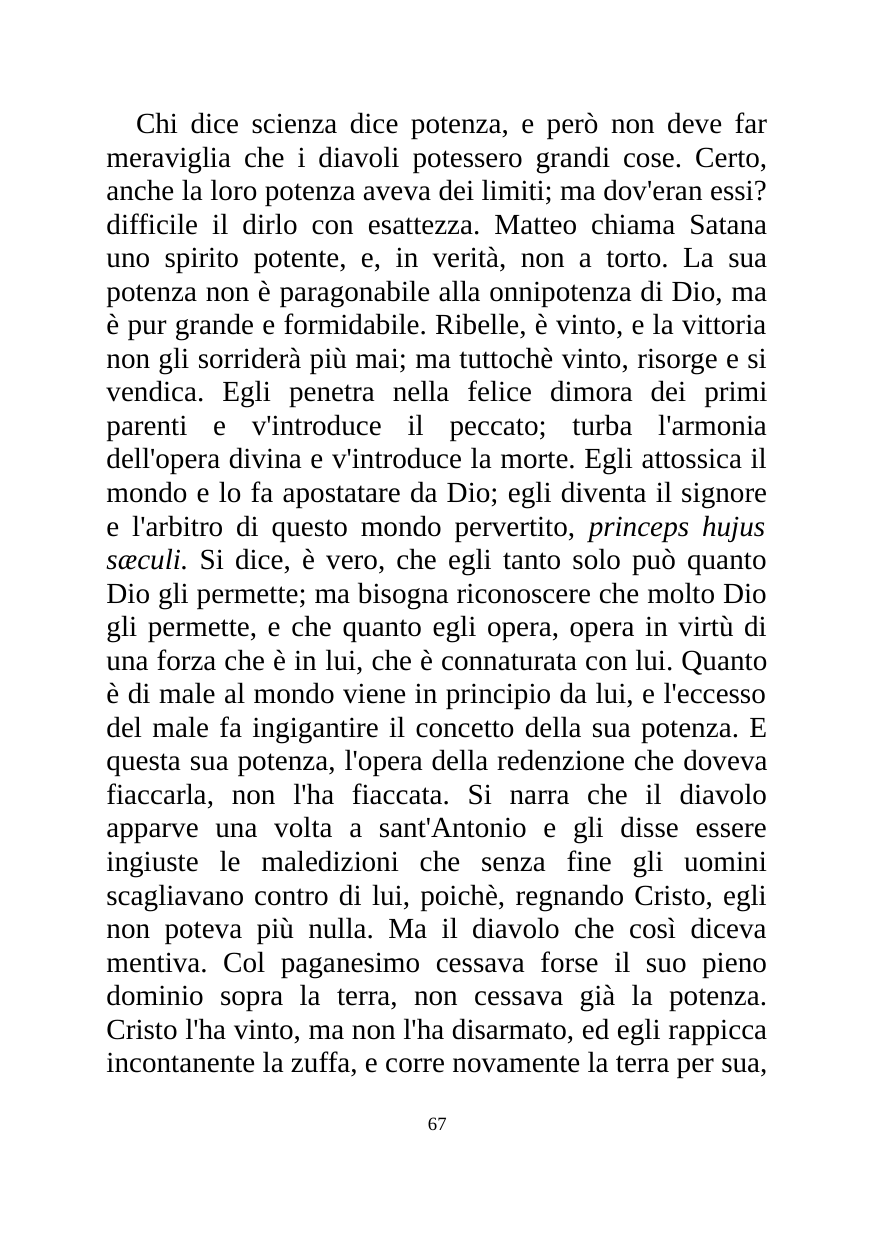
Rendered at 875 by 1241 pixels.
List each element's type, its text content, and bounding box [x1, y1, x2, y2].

text Chi dice scienza dice potenza, e però non deve far meraviglia che i diavoli potessero grandi cose. Certo, anche la loro potenza aveva dei limiti; ma dov'eran essi? difficile il dirlo con esattezza. Matteo chiama Satana uno spirito potente, e, in verità, non a torto. La sua potenza non è paragonabile alla onnipotenza di Dio, ma è pur grande e formidabile. Ribelle, è vinto, e la vittoria non gli sorriderà più mai; ma tuttochè vinto, risorge e si vendica. Egli penetra nella felice dimora dei primi parenti e v'introduce il peccato; turba l'armonia dell'opera divina e v'introduce la morte. Egli attossica il mondo e lo fa apostatare da Dio; egli diventa il signore e l'arbitro di questo mondo pervertito, princeps hujus sæculi. Si dice, è vero, che egli tanto solo può quanto Dio gli permette; ma bisogna riconoscere che molto Dio gli permette, e che quanto egli opera, opera in virtù di una forza che è in lui, che è connaturata con lui. Quanto è di male al mondo viene in principio da lui, e l'eccesso del male fa ingigantire il concetto della sua potenza. E questa sua potenza, l'opera della redenzione che doveva fiaccarla, non l'ha fiaccata. Si narra che il diavolo apparve una volta a sant'Antonio e gli disse essere ingiuste le maledizioni che senza fine gli uomini scagliavano contro di lui, poichè, regnando Cristo, egli non poteva più nulla. Ma il diavolo che così diceva mentiva. Col paganesimo cessava forse il suo pieno dominio sopra la terra, non cessava già la potenza. Cristo l'ha vinto, ma non l'ha disarmato, ed egli rappicca incontanente la zuffa, e corre novamente la terra per sua, [106, 106, 768, 1079]
